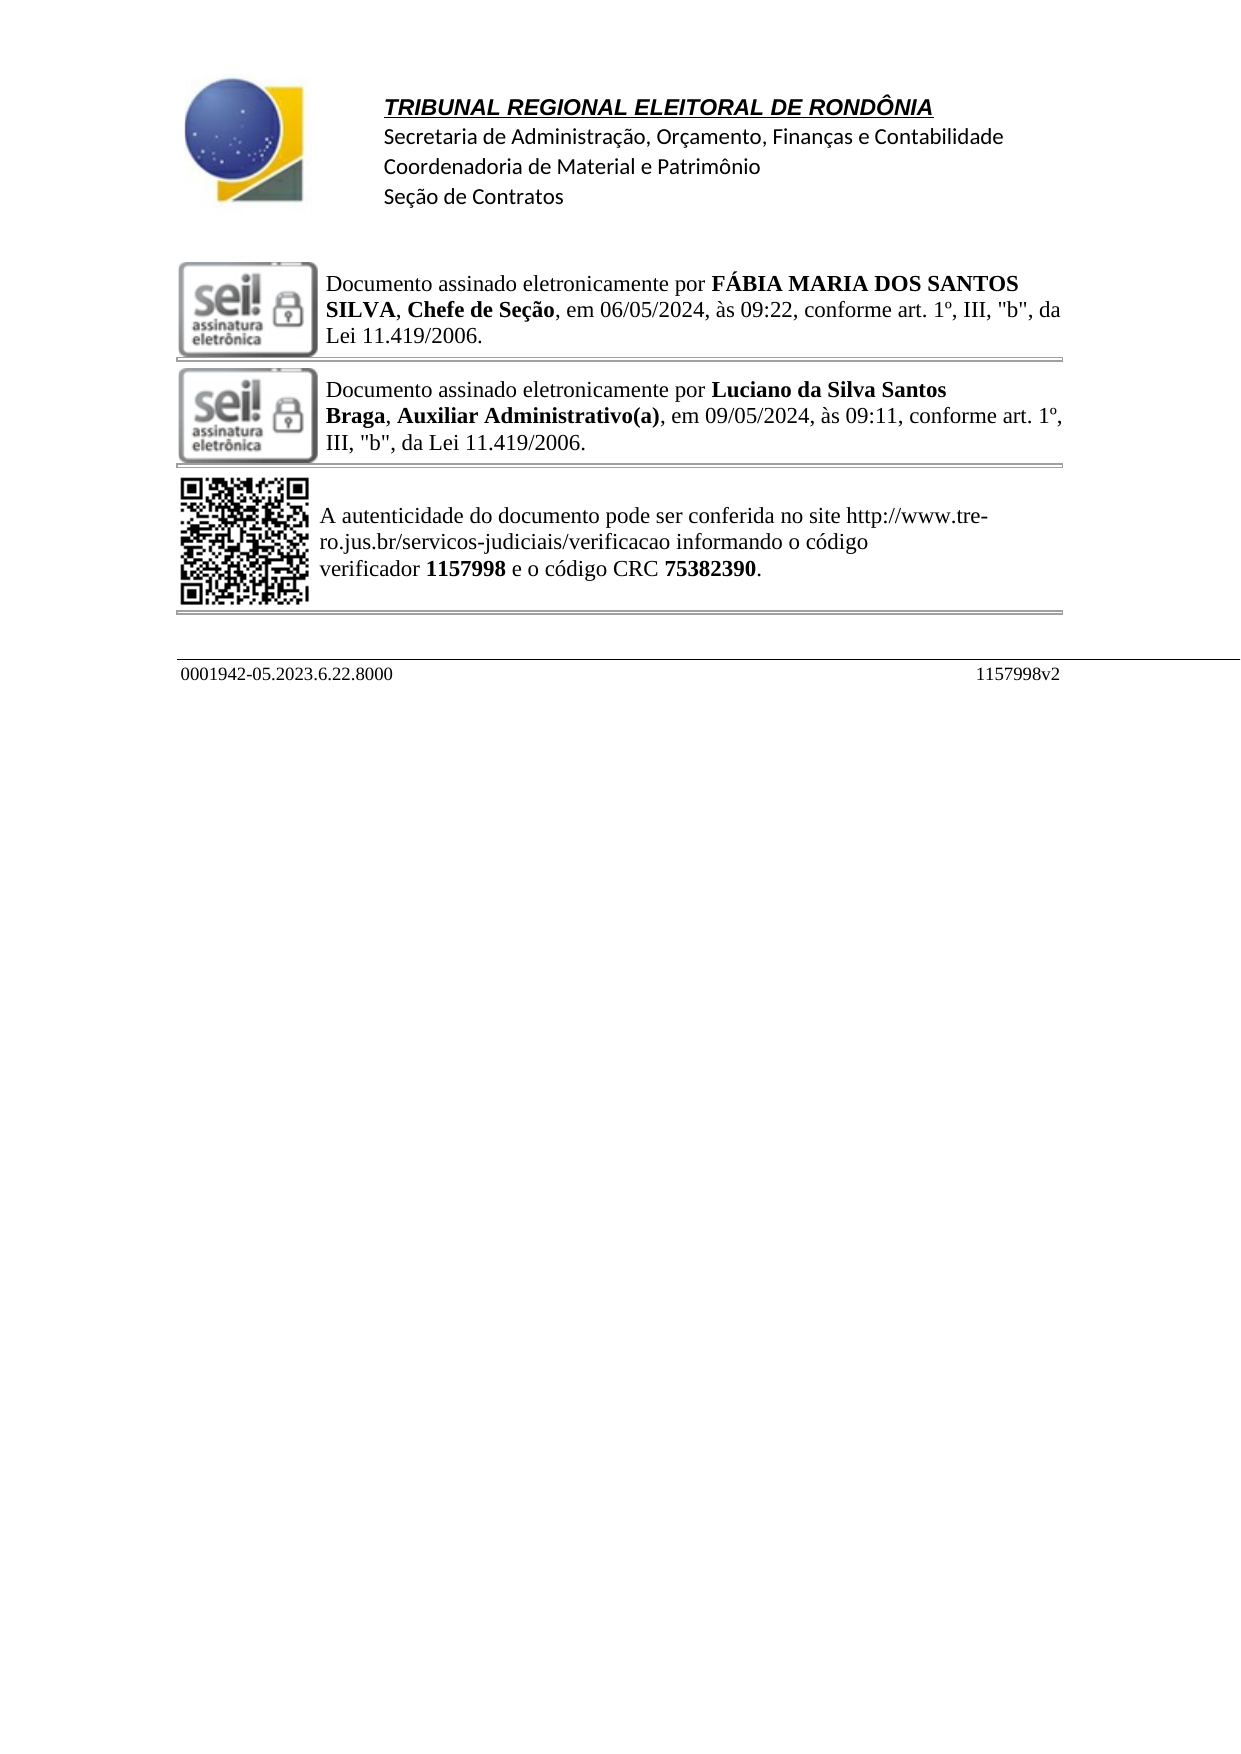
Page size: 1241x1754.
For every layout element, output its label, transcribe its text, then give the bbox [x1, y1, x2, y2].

table_header [177, 367, 324, 463]
table_header Documento assinado eletronicamente por FÁBIA MARIA DOS SANTOS SILVA, Chefe de Seção, em 06/05/2024, às 09:22, conforme art. 1º, III, "b", da Lei 11.419/2006. [324, 261, 1072, 358]
table_header [177, 261, 324, 357]
table_header 0001942-05.2023.6.22.8000 [177, 660, 620, 688]
table_header A autenticidade do documento pode ser conferida no site http://www.tre-ro.jus.br/servicos-judiciais/verificacao informando o código verificador 1157998 e o código CRC 75382390. [318, 474, 1072, 609]
table_header Documento assinado eletronicamente por Luciano da Silva Santos Braga, Auxiliar Administrativo(a), em 09/05/2024, às 09:11, conforme art. 1º, III, "b", da Lei 11.419/2006. [324, 367, 1072, 464]
table_header [177, 474, 318, 609]
table_header 1157998v2 [620, 660, 1063, 688]
